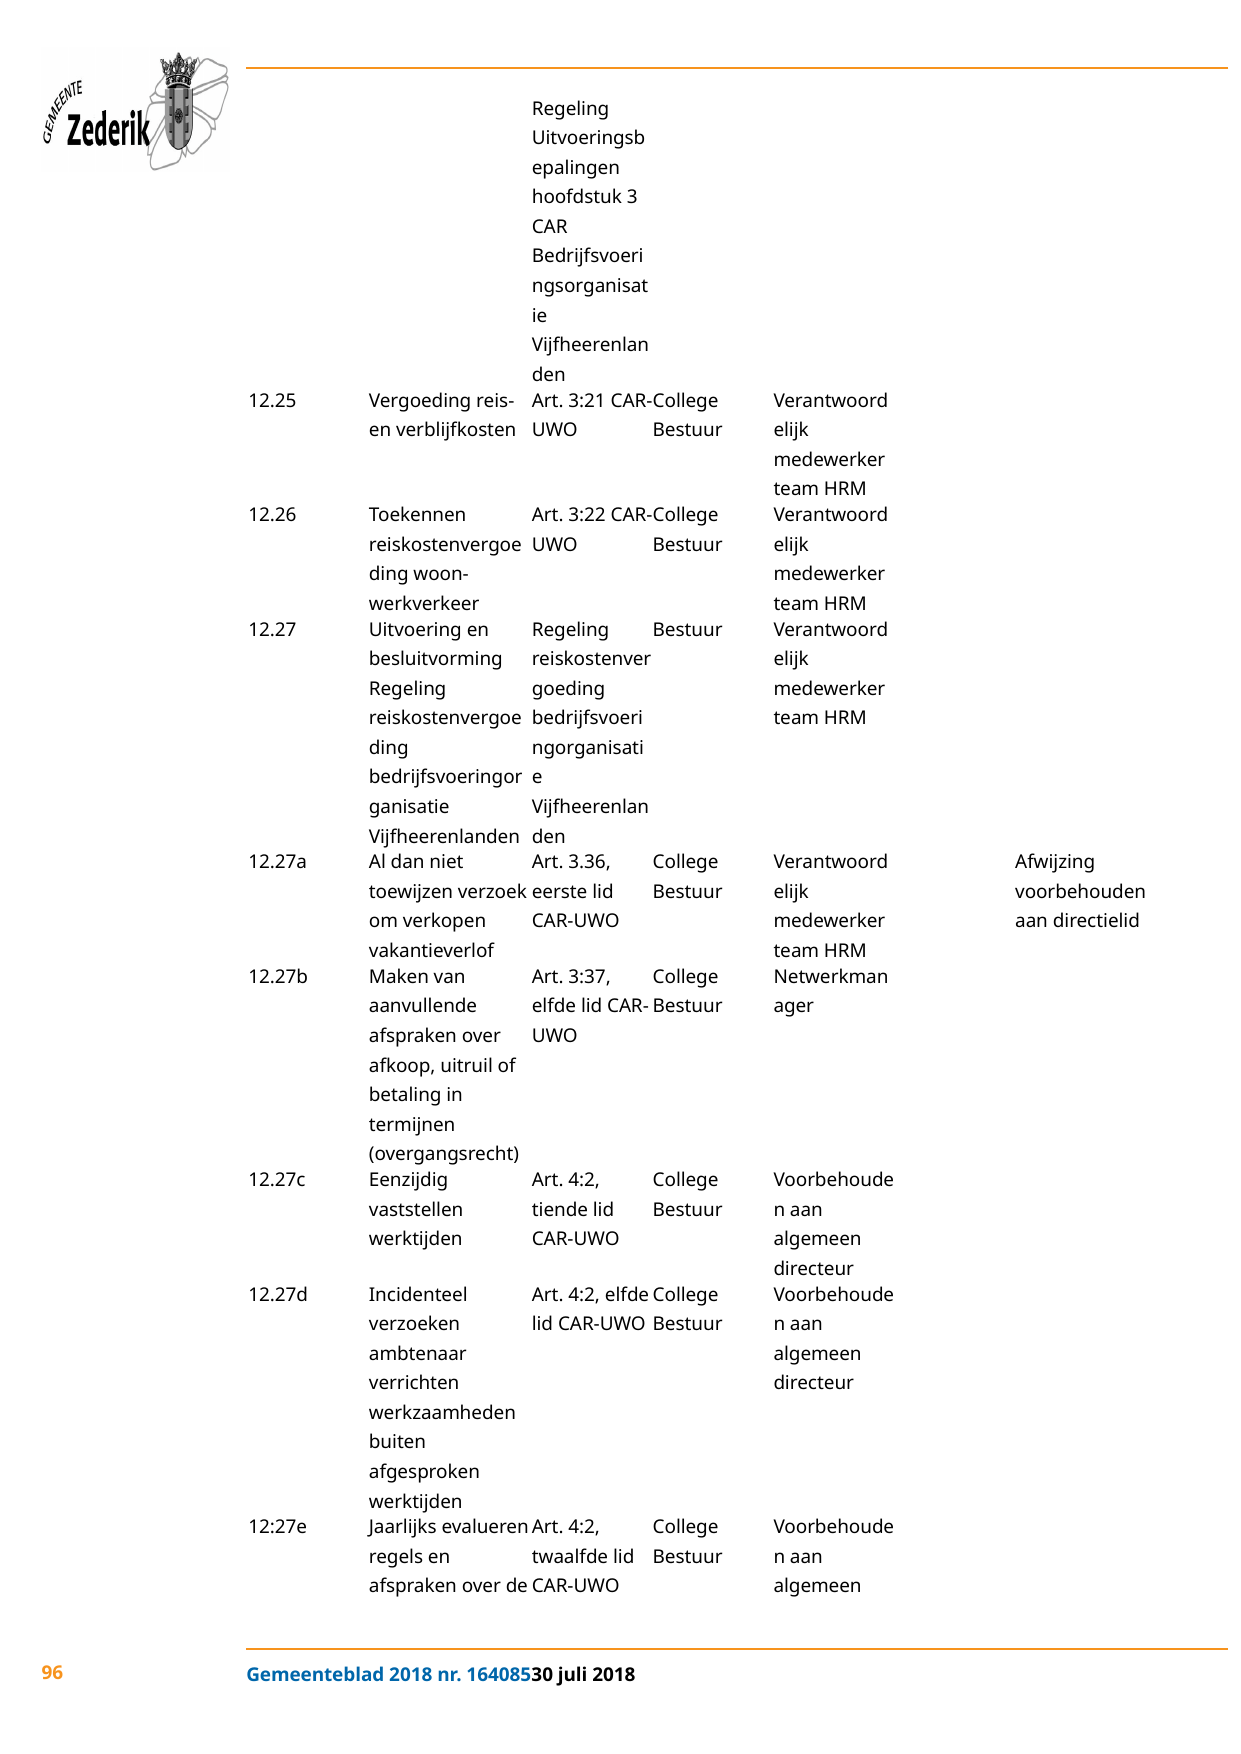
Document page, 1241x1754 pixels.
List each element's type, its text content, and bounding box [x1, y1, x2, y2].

table_cell College Bestuur [653, 1514, 773, 1598]
table_cell 12.27b [248, 963, 369, 1166]
table_cell Art. 3:37, elfde lid CAR-UWO [532, 963, 652, 1166]
table_cell [894, 849, 1015, 963]
table_cell Jaarlijks evalueren regels en afspraken over de [369, 1514, 532, 1598]
table_cell 12.25 [248, 387, 369, 501]
table_cell College Bestuur [653, 849, 773, 963]
table_cell Vergoeding reis- en verblijfkosten [369, 387, 532, 501]
table_cell [369, 95, 532, 387]
table_cell [894, 387, 1015, 501]
table_cell College Bestuur [653, 387, 773, 501]
table_cell [1015, 501, 1152, 616]
table_cell [1015, 1281, 1152, 1513]
table_cell [894, 501, 1015, 616]
table_cell [1015, 963, 1152, 1166]
table_cell College Bestuur [653, 963, 773, 1166]
table_cell Verantwoordelijk medewerker team HRM [773, 616, 894, 848]
table_cell [1015, 1514, 1152, 1598]
table_cell Art. 3:22 CAR-UWO [532, 501, 652, 616]
table_cell Verantwoordelijk medewerker team HRM [773, 387, 894, 501]
table_cell College Bestuur [653, 1281, 773, 1513]
table_cell [894, 1281, 1015, 1513]
table_cell Voorbehouden aan algemeen directeur [773, 1281, 894, 1513]
table_cell [1015, 616, 1152, 848]
table_cell 12:27e [248, 1514, 369, 1598]
table_cell 12.27a [248, 849, 369, 963]
table_cell [1015, 1166, 1152, 1281]
table_cell Uitvoering en besluitvorming Regeling reiskostenvergoeding bedrijfsvoeringorganisatie Vijfheerenlanden [369, 616, 532, 848]
table_cell Bestuur [653, 616, 773, 848]
table_cell [248, 95, 369, 387]
table_cell Art. 4:2, tiende lid CAR-UWO [532, 1166, 652, 1281]
table_cell [1015, 387, 1152, 501]
table_cell Incidenteel verzoeken ambtenaar verrichten werkzaamheden buiten afgesproken werktijden [369, 1281, 532, 1513]
table_cell [894, 963, 1015, 1166]
table_cell [1015, 95, 1152, 387]
table_cell [773, 95, 894, 387]
table_cell Art. 3:21 CAR-UWO [532, 387, 652, 501]
table_cell 12.27 [248, 616, 369, 848]
table_cell [894, 1514, 1015, 1598]
table_cell Netwerkmanager [773, 963, 894, 1166]
table_cell Voorbehouden aan algemeen directeur [773, 1166, 894, 1281]
table_cell Voorbehouden aan algemeen [773, 1514, 894, 1598]
table_cell Toekennen reiskostenvergoeding woon- werkverkeer [369, 501, 532, 616]
picture [41, 47, 231, 172]
table_cell Maken van aanvullende afspraken over afkoop, uitruil of betaling in termijnen (overgangsrecht) [369, 963, 532, 1166]
table_cell [894, 95, 1015, 387]
table_cell College Bestuur [653, 1166, 773, 1281]
table_cell Eenzijdig vaststellen werktijden [369, 1166, 532, 1281]
table_cell 12.26 [248, 501, 369, 616]
table_cell Al dan niet toewijzen verzoek om verkopen vakantieverlof [369, 849, 532, 963]
table_cell [894, 616, 1015, 848]
table_cell Art. 4:2, elfde lid CAR-UWO [532, 1281, 652, 1513]
table_cell Verantwoordelijk medewerker team HRM [773, 501, 894, 616]
table_cell Afwijzing voorbehouden aan directielid [1015, 849, 1152, 963]
table_cell 12.27d [248, 1281, 369, 1513]
table_cell 12.27c [248, 1166, 369, 1281]
table_cell Art. 3.36, eerste lid CAR-UWO [532, 849, 652, 963]
table_cell Regeling Uitvoeringsbepalingen hoofdstuk 3 CAR Bedrijfsvoeringsorganisatie Vijfheerenlanden [532, 95, 652, 387]
table_cell College Bestuur [653, 501, 773, 616]
table_cell [653, 95, 773, 387]
table_cell [894, 1166, 1015, 1281]
table_cell Art. 4:2, twaalfde lid CAR-UWO [532, 1514, 652, 1598]
table_cell Verantwoordelijk medewerker team HRM [773, 849, 894, 963]
table_cell Regeling reiskostenvergoeding bedrijfsvoeringorganisatie Vijfheerenlanden [532, 616, 652, 848]
